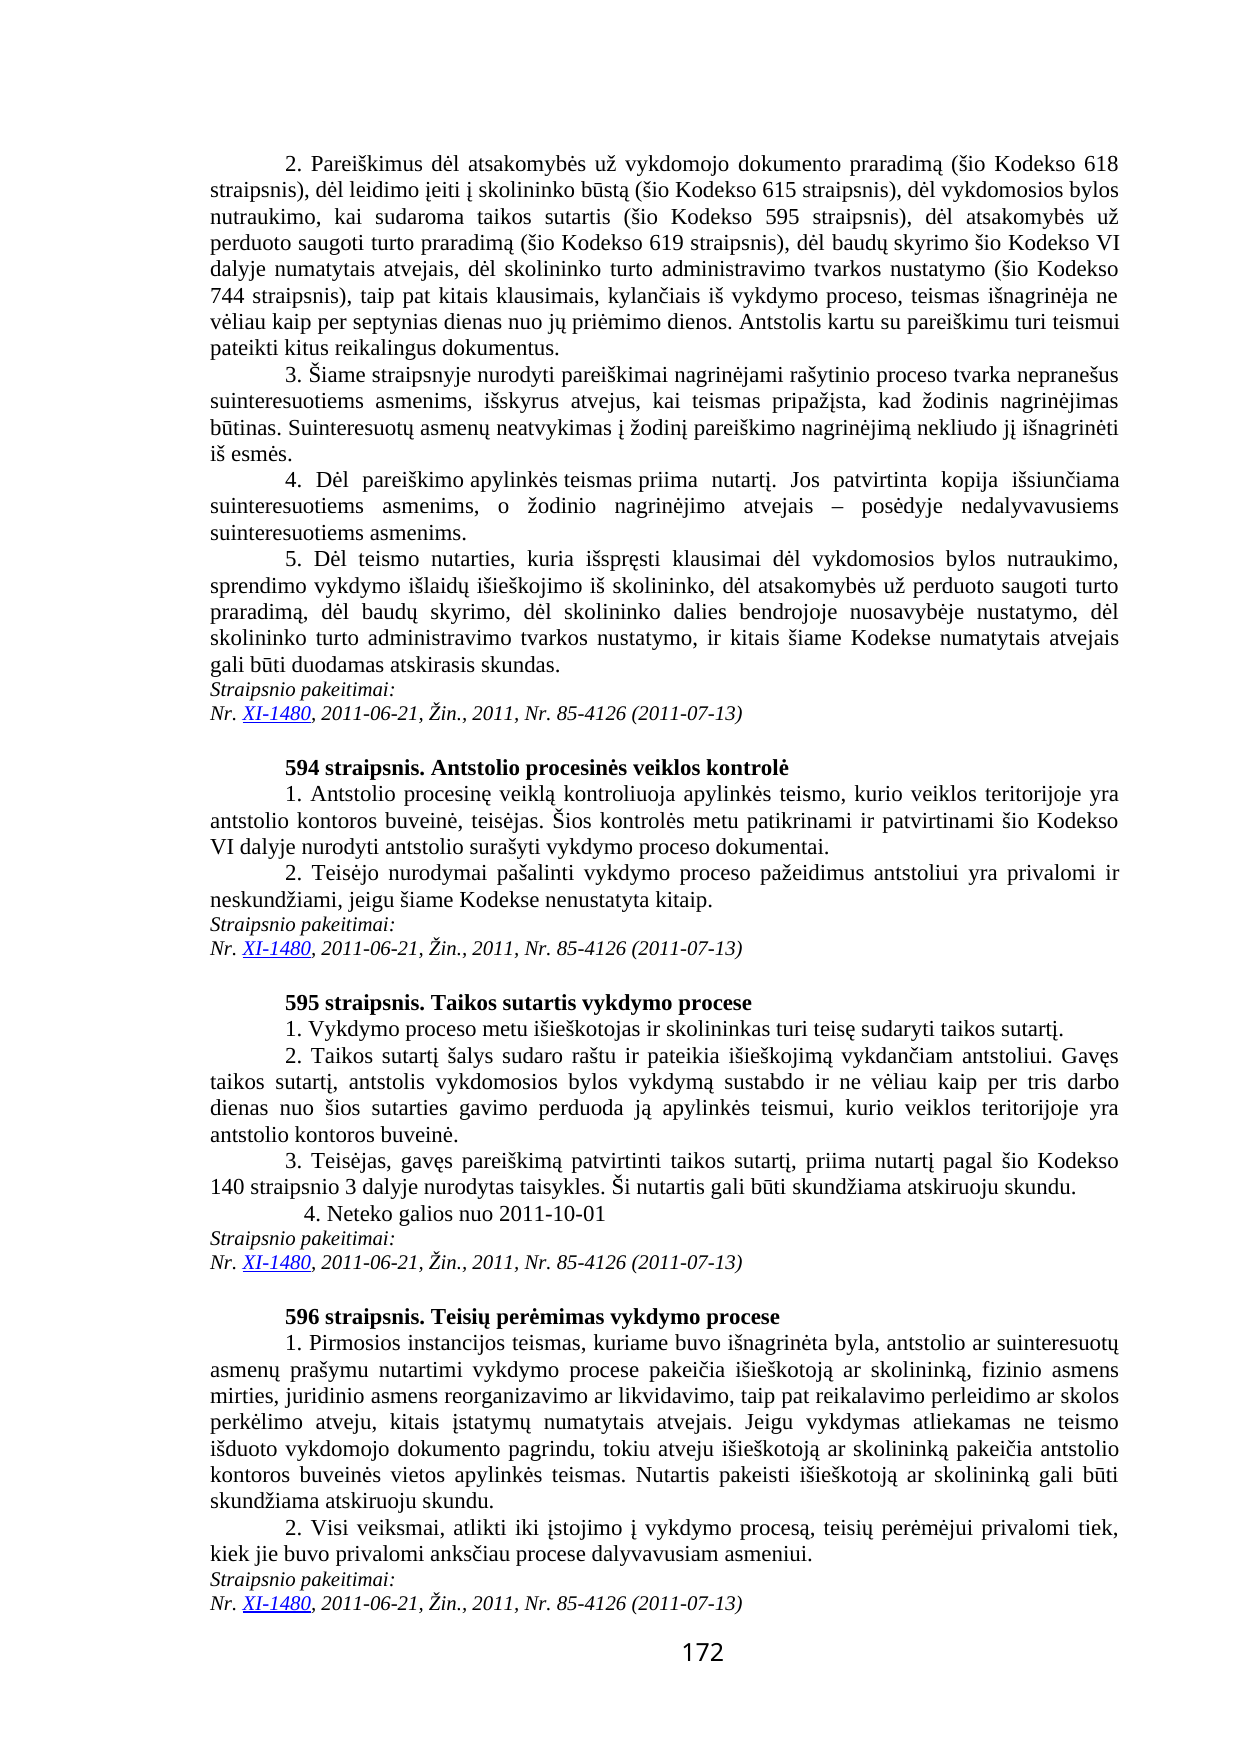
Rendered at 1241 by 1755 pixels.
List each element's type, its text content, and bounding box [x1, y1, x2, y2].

text 596 straipsnis. Teisių perėmimas vykdymo procese [210, 1303, 1120, 1329]
text 4. Dėl pareiškimo apylinkės teismas priima nutartį. Jos patvirtinta kopija išsiunčiama suinteresuotiems asmenims, o žodinio nagrinėjimo atvejais – posėdyje nedalyvavusiems suinteresuotiems asmenims. [210, 466, 1120, 545]
text 2. Taikos sutartį šalys sudaro raštu ir pateikia išieškojimą vykdančiam antstoliui. Gavęs taikos sutartį, antstolis vykdomosios bylos vykdymą sustabdo ir ne vėliau kaip per tris darbo dienas nuo šios sutarties gavimo perduoda ją apylinkės teismui, kurio veiklos teritorijoje yra antstolio kontoros buveinė. [210, 1042, 1120, 1147]
text Straipsnio pakeitimai: [210, 1226, 1120, 1250]
text 1. Antstolio procesinę veiklą kontroliuoja apylinkės teismo, kurio veiklos teritorijoje yra antstolio kontoros buveinė, teisėjas. Šios kontrolės metu patikrinami ir patvirtinami šio Kodekso VI dalyje nurodyti antstolio surašyti vykdymo proceso dokumentai. [210, 780, 1120, 859]
text 5. Dėl teismo nutarties, kuria išspręsti klausimai dėl vykdomosios bylos nutraukimo, sprendimo vykdymo išlaidų išieškojimo iš skolininko, dėl atsakomybės už perduoto saugoti turto praradimą, dėl baudų skyrimo, dėl skolininko dalies bendrojoje nuosavybėje nustatymo, dėl skolininko turto administravimo tvarkos nustatymo, ir kitais šiame Kodekse numatytais atvejais gali būti duodamas atskirasis skundas. [210, 545, 1120, 677]
text 1. Vykdymo proceso metu išieškotojas ir skolininkas turi teisę sudaryti taikos sutartį. [210, 1015, 1120, 1042]
text Straipsnio pakeitimai: [210, 677, 1120, 701]
text Nr. XI-1480, 2011-06-21, Žin., 2011, Nr. 85-4126 (2011-07-13) [210, 936, 1120, 960]
text Nr. XI-1480, 2011-06-21, Žin., 2011, Nr. 85-4126 (2011-07-13) [210, 701, 1120, 725]
text 2. Teisėjo nurodymai pašalinti vykdymo proceso pažeidimus antstoliui yra privalomi ir neskundžiami, jeigu šiame Kodekse nenustatyta kitaip. [210, 859, 1120, 912]
text 595 straipsnis. Taikos sutartis vykdymo procese [210, 989, 1120, 1015]
text Nr. XI-1480, 2011-06-21, Žin., 2011, Nr. 85-4126 (2011-07-13) [210, 1250, 1120, 1274]
text 3. Šiame straipsnyje nurodyti pareiškimai nagrinėjami rašytinio proceso tvarka nepranešus suinteresuotiems asmenims, išskyrus atvejus, kai teismas pripažįsta, kad žodinis nagrinėjimas būtinas. Suinteresuotų asmenų neatvykimas į žodinį pareiškimo nagrinėjimą nekliudo jį išnagrinėti iš esmės. [210, 361, 1120, 466]
text 2. Visi veiksmai, atlikti iki įstojimo į vykdymo procesą, teisių perėmėjui privalomi tiek, kiek jie buvo privalomi anksčiau procese dalyvavusiam asmeniui. [210, 1514, 1120, 1567]
text 2. Pareiškimus dėl atsakomybės už vykdomojo dokumento praradimą (šio Kodekso 618 straipsnis), dėl leidimo įeiti į skolininko būstą (šio Kodekso 615 straipsnis), dėl vykdomosios bylos nutraukimo, kai sudaroma taikos sutartis (šio Kodekso 595 straipsnis), dėl atsakomybės už perduoto saugoti turto praradimą (šio Kodekso 619 straipsnis), dėl baudų skyrimo šio Kodekso VI dalyje numatytais atvejais, dėl skolininko turto administravimo tvarkos nustatymo (šio Kodekso 744 straipsnis), taip pat kitais klausimais, kylančiais iš vykdymo proceso, teismas išnagrinėja ne vėliau kaip per septynias dienas nuo jų priėmimo dienos. Antstolis kartu su pareiškimu turi teismui pateikti kitus reikalingus dokumentus. [210, 150, 1120, 361]
text 594 straipsnis. Antstolio procesinės veiklos kontrolė [210, 754, 1120, 780]
text Straipsnio pakeitimai: [210, 912, 1120, 936]
text Straipsnio pakeitimai: [210, 1567, 1120, 1591]
text 1. Pirmosios instancijos teismas, kuriame buvo išnagrinėta byla, antstolio ar suinteresuotų asmenų prašymu nutartimi vykdymo procese pakeičia išieškotoją ar skolininką, fizinio asmens mirties, juridinio asmens reorganizavimo ar likvidavimo, taip pat reikalavimo perleidimo ar skolos perkėlimo atveju, kitais įstatymų numatytais atvejais. Jeigu vykdymas atliekamas ne teismo išduoto vykdomojo dokumento pagrindu, tokiu atveju išieškotoją ar skolininką pakeičia antstolio kontoros buveinės vietos apylinkės teismas. Nutartis pakeisti išieškotoją ar skolininką gali būti skundžiama atskiruoju skundu. [210, 1329, 1120, 1514]
text 4. Neteko galios nuo 2011-10-01 [229, 1200, 1120, 1226]
text Nr. XI-1480, 2011-06-21, Žin., 2011, Nr. 85-4126 (2011-07-13) [210, 1591, 1120, 1615]
text 3. Teisėjas, gavęs pareiškimą patvirtinti taikos sutartį, priima nutartį pagal šio Kodekso 140 straipsnio 3 dalyje nurodytas taisykles. Ši nutartis gali būti skundžiama atskiruoju skundu. [210, 1147, 1120, 1200]
